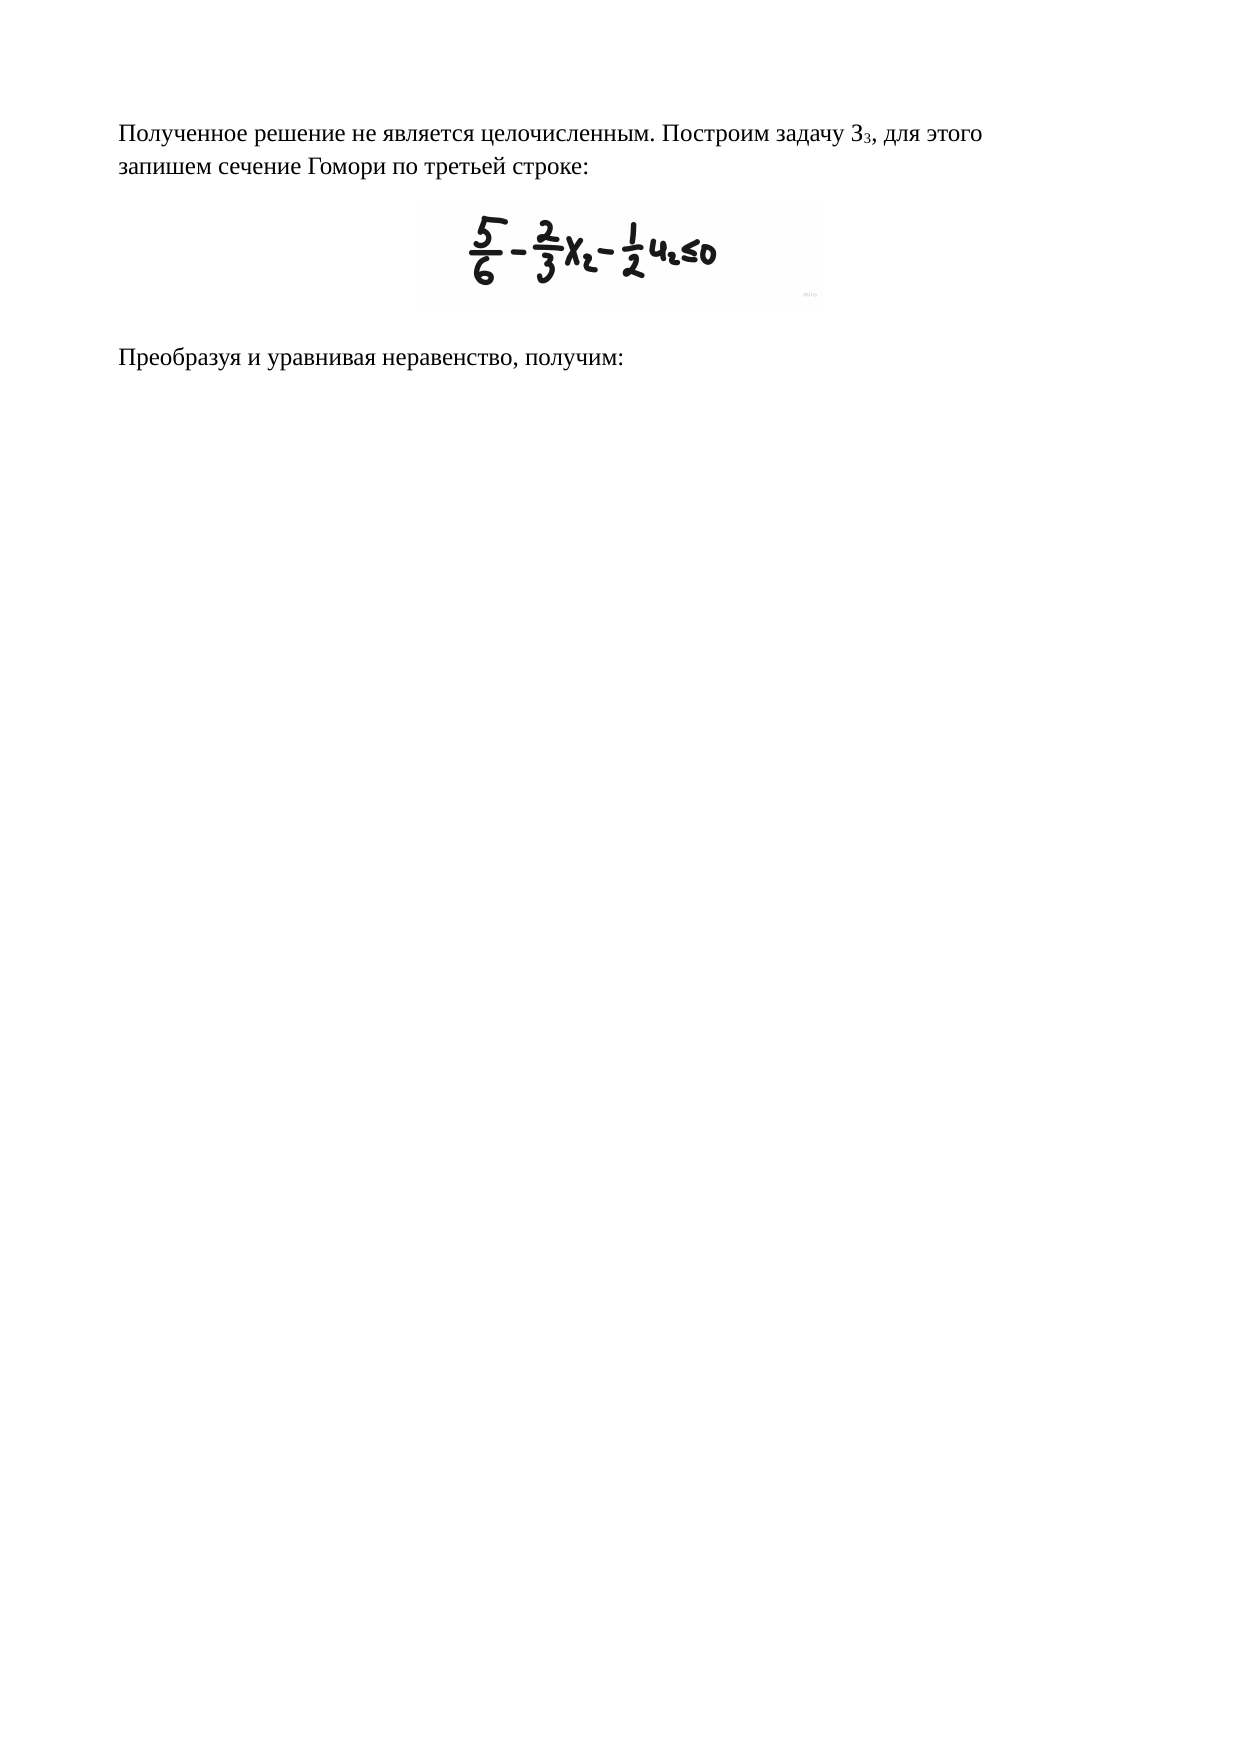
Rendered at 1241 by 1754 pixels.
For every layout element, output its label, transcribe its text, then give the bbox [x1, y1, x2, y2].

text Преобразуя и уравнивая неравенство, получим: [118, 342, 1017, 370]
picture [415, 204, 826, 306]
text Полученное решение не является целочисленным. Построим задачу З3, для этого запишем сечение Гомори по третьей строке: [118, 118, 1017, 180]
